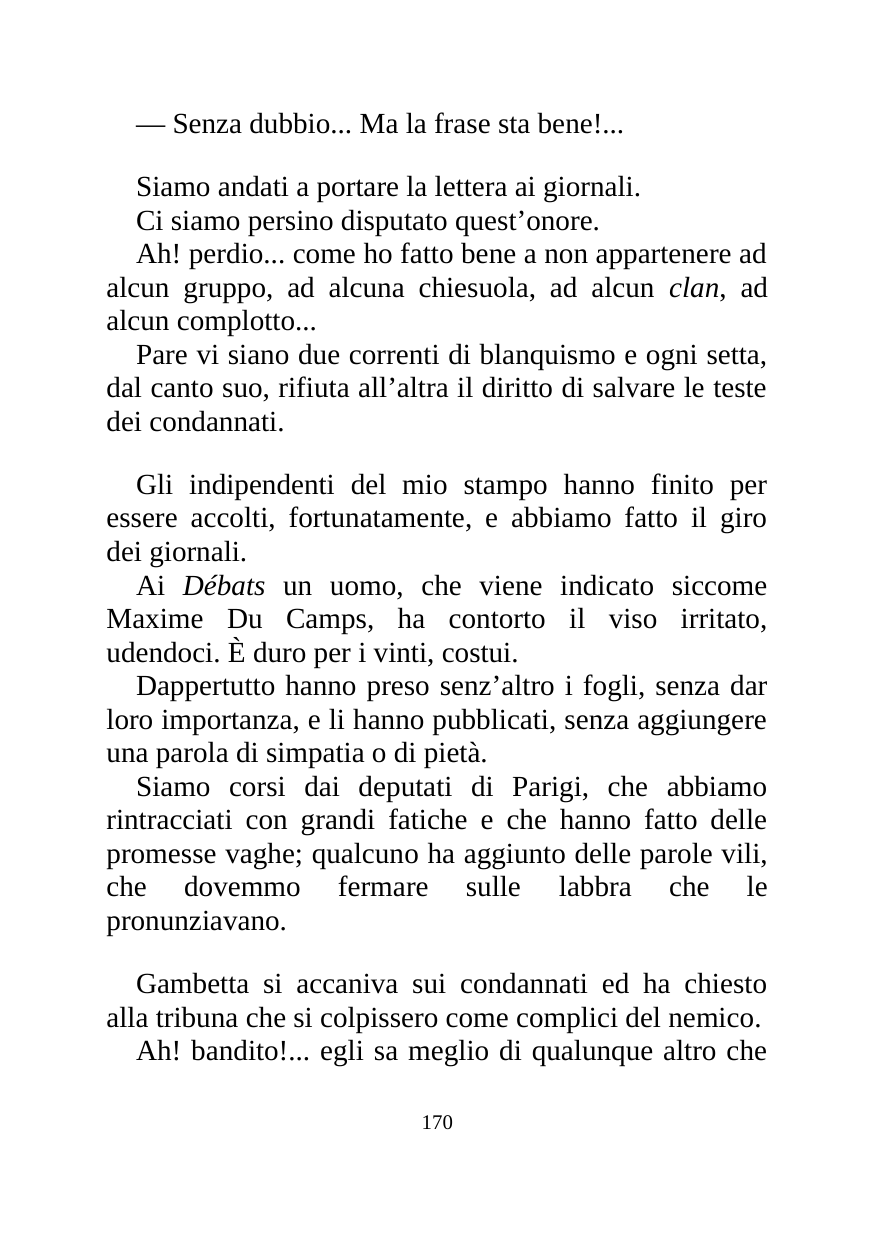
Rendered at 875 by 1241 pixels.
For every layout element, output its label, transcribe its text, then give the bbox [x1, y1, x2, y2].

text Siamo corsi dai deputati di Parigi, che abbiamo rintracciati con grandi fatiche e che hanno fatto delle promesse vaghe; qualcuno ha aggiunto delle parole vili, che dovemmo fermare sulle labbra che le pronunziavano. [106, 769, 768, 937]
text Ci siamo persino disputato quest’onore. [106, 203, 768, 236]
text Gli indipendenti del mio stampo hanno finito per essere accolti, fortunatamente, e abbiamo fatto il giro dei giornali. [106, 467, 768, 568]
text Ah! perdio... come ho fatto bene a non appartenere ad alcun gruppo, ad alcuna chiesuola, ad alcun clan, ad alcun complotto... [106, 236, 768, 337]
text — Senza dubbio... Ma la frase sta bene!... [106, 106, 768, 140]
text Siamo andati a portare la lettera ai giornali. [106, 169, 768, 203]
text Pare vi siano due correnti di blanquismo e ogni setta, dal canto suo, rifiuta all’altra il diritto di salvare le teste dei condannati. [106, 337, 768, 438]
text Ah! bandito!... egli sa meglio di qualunque altro che [106, 1033, 768, 1067]
text Ai Débats un uomo, che viene indicato siccome Maxime Du Camps, ha contorto il viso irritato, udendoci. È duro per i vinti, costui. [106, 568, 768, 668]
text Dappertutto hanno preso senz’altro i fogli, senza dar loro importanza, e li hanno pubblicati, senza aggiungere una parola di simpatia o di pietà. [106, 668, 768, 769]
text Gambetta si accaniva sui condannati ed ha chiesto alla tribuna che si colpissero come complici del nemico. [106, 966, 768, 1033]
